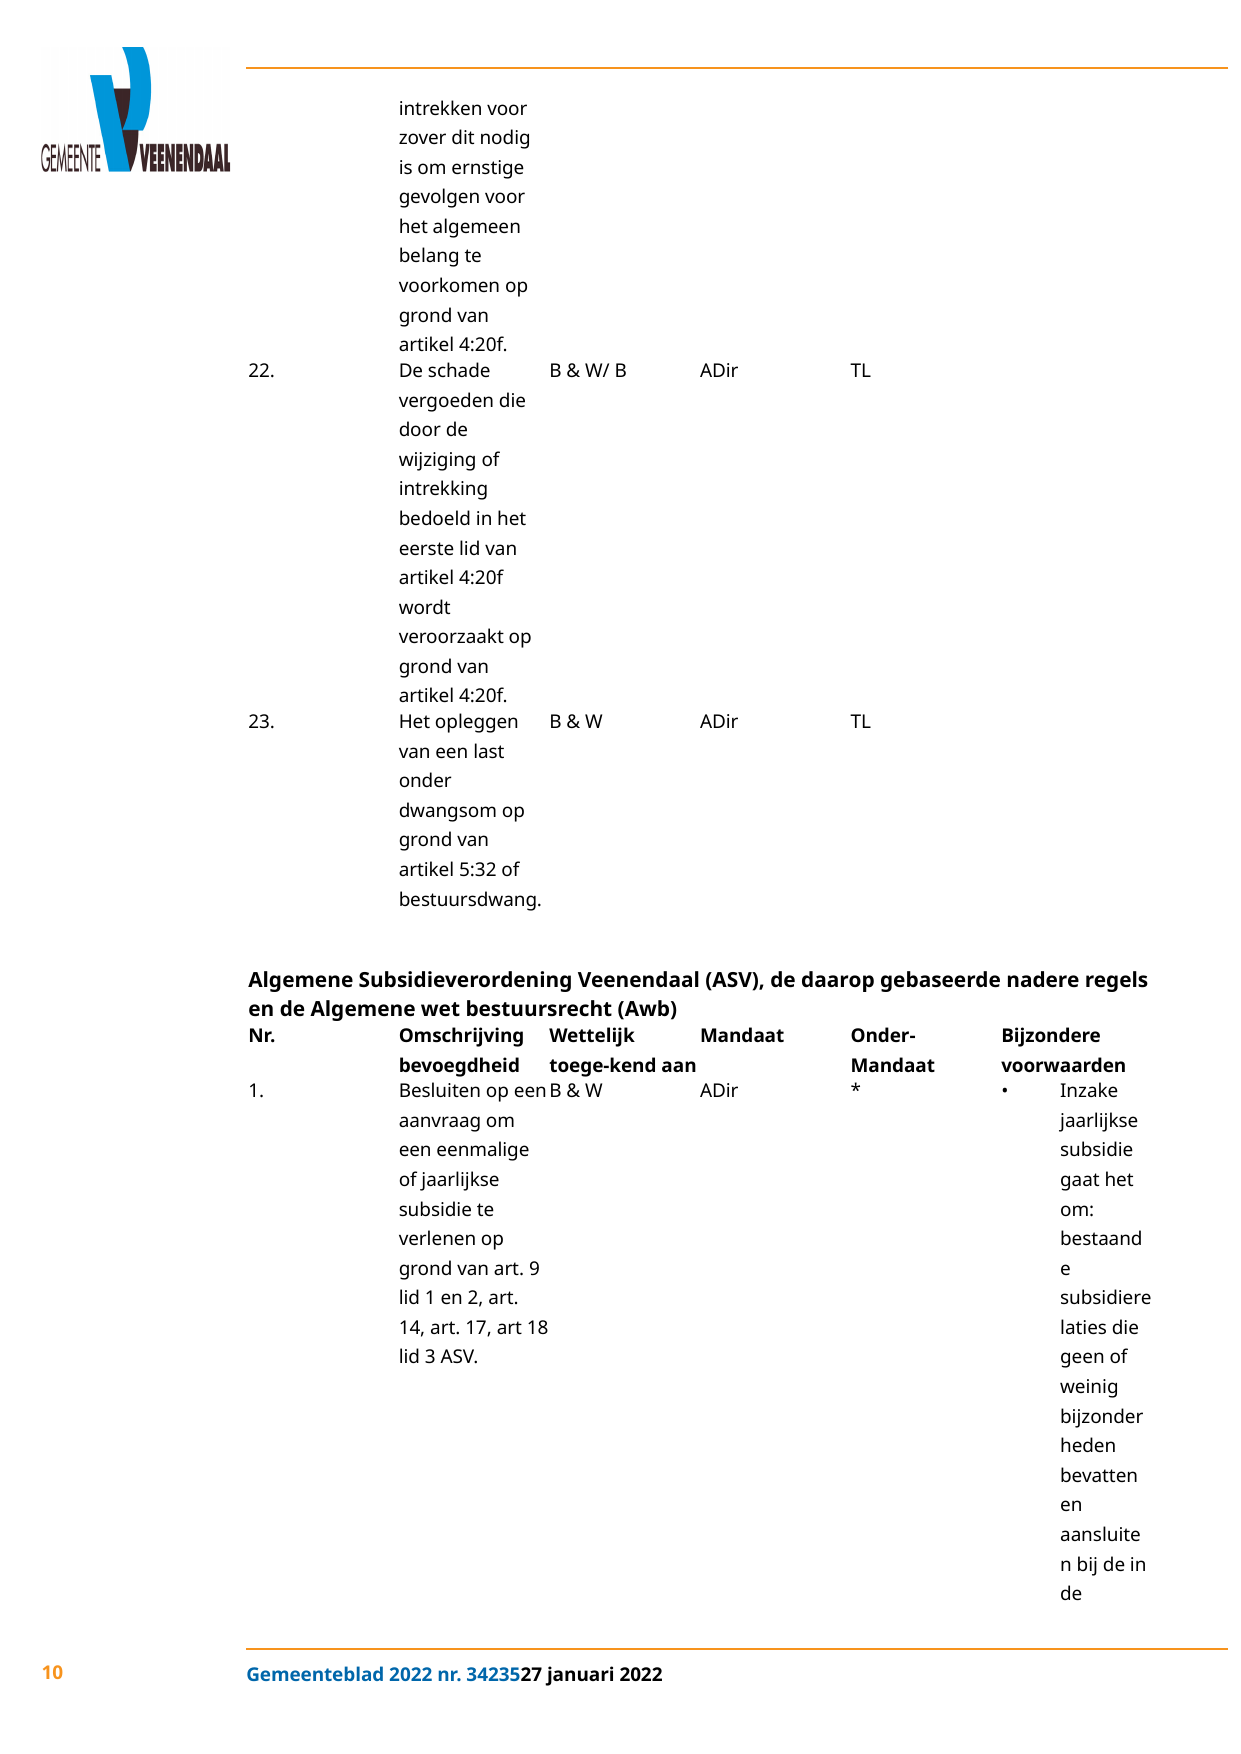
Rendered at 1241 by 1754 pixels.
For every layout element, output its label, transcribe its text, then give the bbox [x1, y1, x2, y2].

table_cell [1001, 708, 1152, 912]
table_header Bijzondere voorwaarden [1001, 1022, 1152, 1077]
table_cell B & W [549, 708, 700, 912]
table_cell 23. [248, 708, 398, 912]
table_cell TL [850, 708, 1001, 912]
table_cell Inzake jaarlijkse subsidie gaat het om: bestaande subsidierelaties die geen of weinig bijzonderheden bevatten en aansluiten bij de in de [1001, 1078, 1152, 1606]
table_cell De schade vergoeden die door de wijziging of intrekking bedoeld in het eerste lid van artikel 4:20f wordt veroorzaakt op grond van artikel 4:20f. [399, 357, 549, 708]
table_cell ADir [700, 1078, 850, 1606]
table_cell * [850, 1078, 1001, 1606]
table_header Mandaat [700, 1022, 850, 1077]
table_cell Het opleggen van een last onder dwangsom op grond van artikel 5:32 of bestuursdwang. [399, 708, 549, 912]
table_cell ADir [700, 708, 850, 912]
picture [41, 47, 130, 172]
table_cell TL [850, 357, 1001, 708]
table_header Wettelijk toege-kend aan [549, 1022, 700, 1077]
table_cell Besluiten op een aanvraag om een eenmalige of jaarlijkse subsidie te verlenen op grond van art. 9 lid 1 en 2, art. 14, art. 17, art 18 lid 3 ASV. [399, 1078, 549, 1606]
table_cell [549, 95, 700, 357]
table_cell B & W/ B [549, 357, 700, 708]
table_cell [248, 95, 398, 357]
table_cell 22. [248, 357, 398, 708]
table_cell [850, 95, 1001, 357]
table_cell B & W [549, 1078, 700, 1606]
table_cell ADir [700, 357, 850, 708]
table_cell intrekken voor zover dit nodig is om ernstige gevolgen voor het algemeen belang te voorkomen op grond van artikel 4:20f. [399, 95, 549, 357]
table_header Nr. [248, 1022, 398, 1077]
table_cell [1001, 95, 1152, 357]
text Algemene Subsidieverordening Veenendaal (ASV), de daarop gebaseerde nadere regels en de Algemene wet bestuursrecht (Awb) [248, 965, 1152, 1022]
table_cell 1. [248, 1078, 398, 1606]
picture [123, 47, 231, 172]
table_header Omschrijving bevoegdheid [399, 1022, 549, 1077]
table_cell [1001, 357, 1152, 708]
table_cell [700, 95, 850, 357]
table_header Onder- Mandaat [850, 1022, 1001, 1077]
